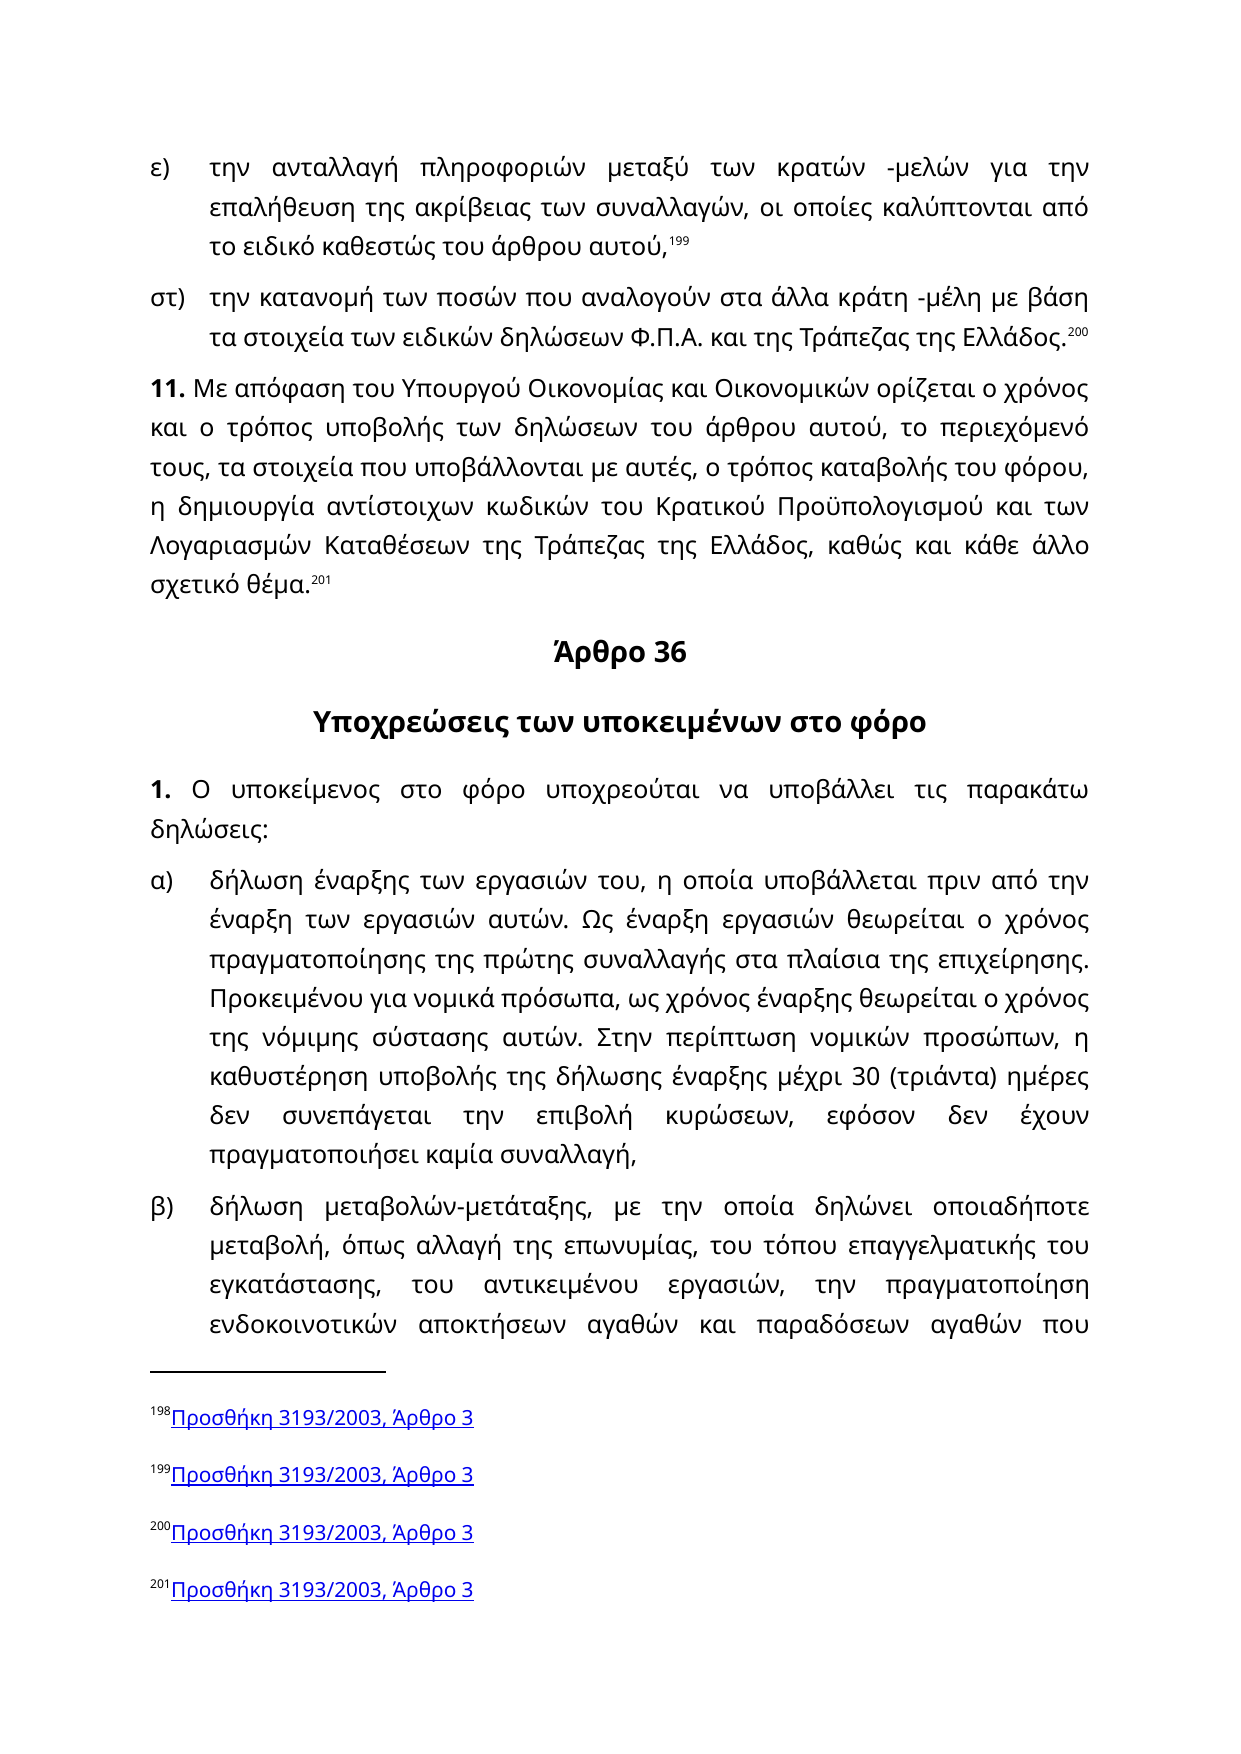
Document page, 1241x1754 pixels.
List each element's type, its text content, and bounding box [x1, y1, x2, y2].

subtitle Άρθρο 36 [150, 631, 1090, 671]
list β) δήλωση μεταβολών-μετάταξης, με την οποία δηλώνει οποιαδήποτε μεταβολή, όπως αλλαγή της επωνυμίας, του τόπου επαγγελματικής του εγκατάστασης, του αντικειμένου εργασιών, την πραγματοποίηση ενδοκοινοτικών αποκτήσεων αγαθών και παραδόσεων αγαθών που [150, 1189, 1090, 1340]
text Προσθήκη 3193/2003, Άρθρο 3 [150, 1403, 1090, 1431]
list α) δήλωση έναρξης των εργασιών του, η οποία υποβάλλεται πριν από την έναρξη των εργασιών αυτών. Ως έναρξη εργασιών θεωρείται ο χρόνος πραγματοποίησης της πρώτης συναλλαγής στα πλαίσια της επιχείρησης. Προκειμένου για νομικά πρόσωπα, ως χρόνος έναρξης θεωρείται ο χρόνος της νόμιμης σύστασης αυτών. Στην περίπτωση νομικών προσώπων, η καθυστέρηση υποβολής της δήλωσης έναρξης μέχρι 30 (τριάντα) ημέρες δεν συνεπάγεται την επιβολή κυρώσεων, εφόσον δεν έχουν πραγματοποιήσει καμία συναλλαγή, [150, 863, 1090, 1171]
subtitle Υποχρεώσεις των υποκειμένων στο φόρο [150, 701, 1090, 741]
list στ) την κατανομή των ποσών που αναλογούν στα άλλα κράτη -μέλη με βάση τα στοιχεία των ειδικών δηλώσεων Φ.Π.Α. και της Τράπεζας της Ελλάδος. [150, 280, 1090, 353]
text 11. Με απόφαση του Υπουργού Οικονομίας και Οικονομικών ορίζεται ο χρόνος και ο τρόπος υποβολής των δηλώσεων του άρθρου αυτού, το περιεχόμενό τους, τα στοιχεία που υποβάλλονται με αυτές, ο τρόπος καταβολής του φόρου, η δημιουργία αντίστοιχων κωδικών του Κρατικού Προϋπολογισμού και των Λογαριασμών Καταθέσεων της Τράπεζας της Ελλάδος, καθώς και κάθε άλλο σχετικό θέμα. [150, 371, 1090, 601]
text Προσθήκη 3193/2003, Άρθρο 3 [150, 1518, 1090, 1546]
text Προσθήκη 3193/2003, Άρθρο 3 [150, 1576, 1090, 1604]
text 1. Ο υποκείμενος στο φόρο υποχρεούται να υποβάλλει τις παρακάτω δηλώσεις: [150, 772, 1090, 845]
text Προσθήκη 3193/2003, Άρθρο 3 [150, 1460, 1090, 1489]
list ε) την ανταλλαγή πληροφοριών μεταξύ των κρατών -μελών για την επαλήθευση της ακρίβειας των συναλλαγών, οι οποίες καλύπτονται από το ειδικό καθεστώς του άρθρου αυτού, [150, 150, 1090, 262]
